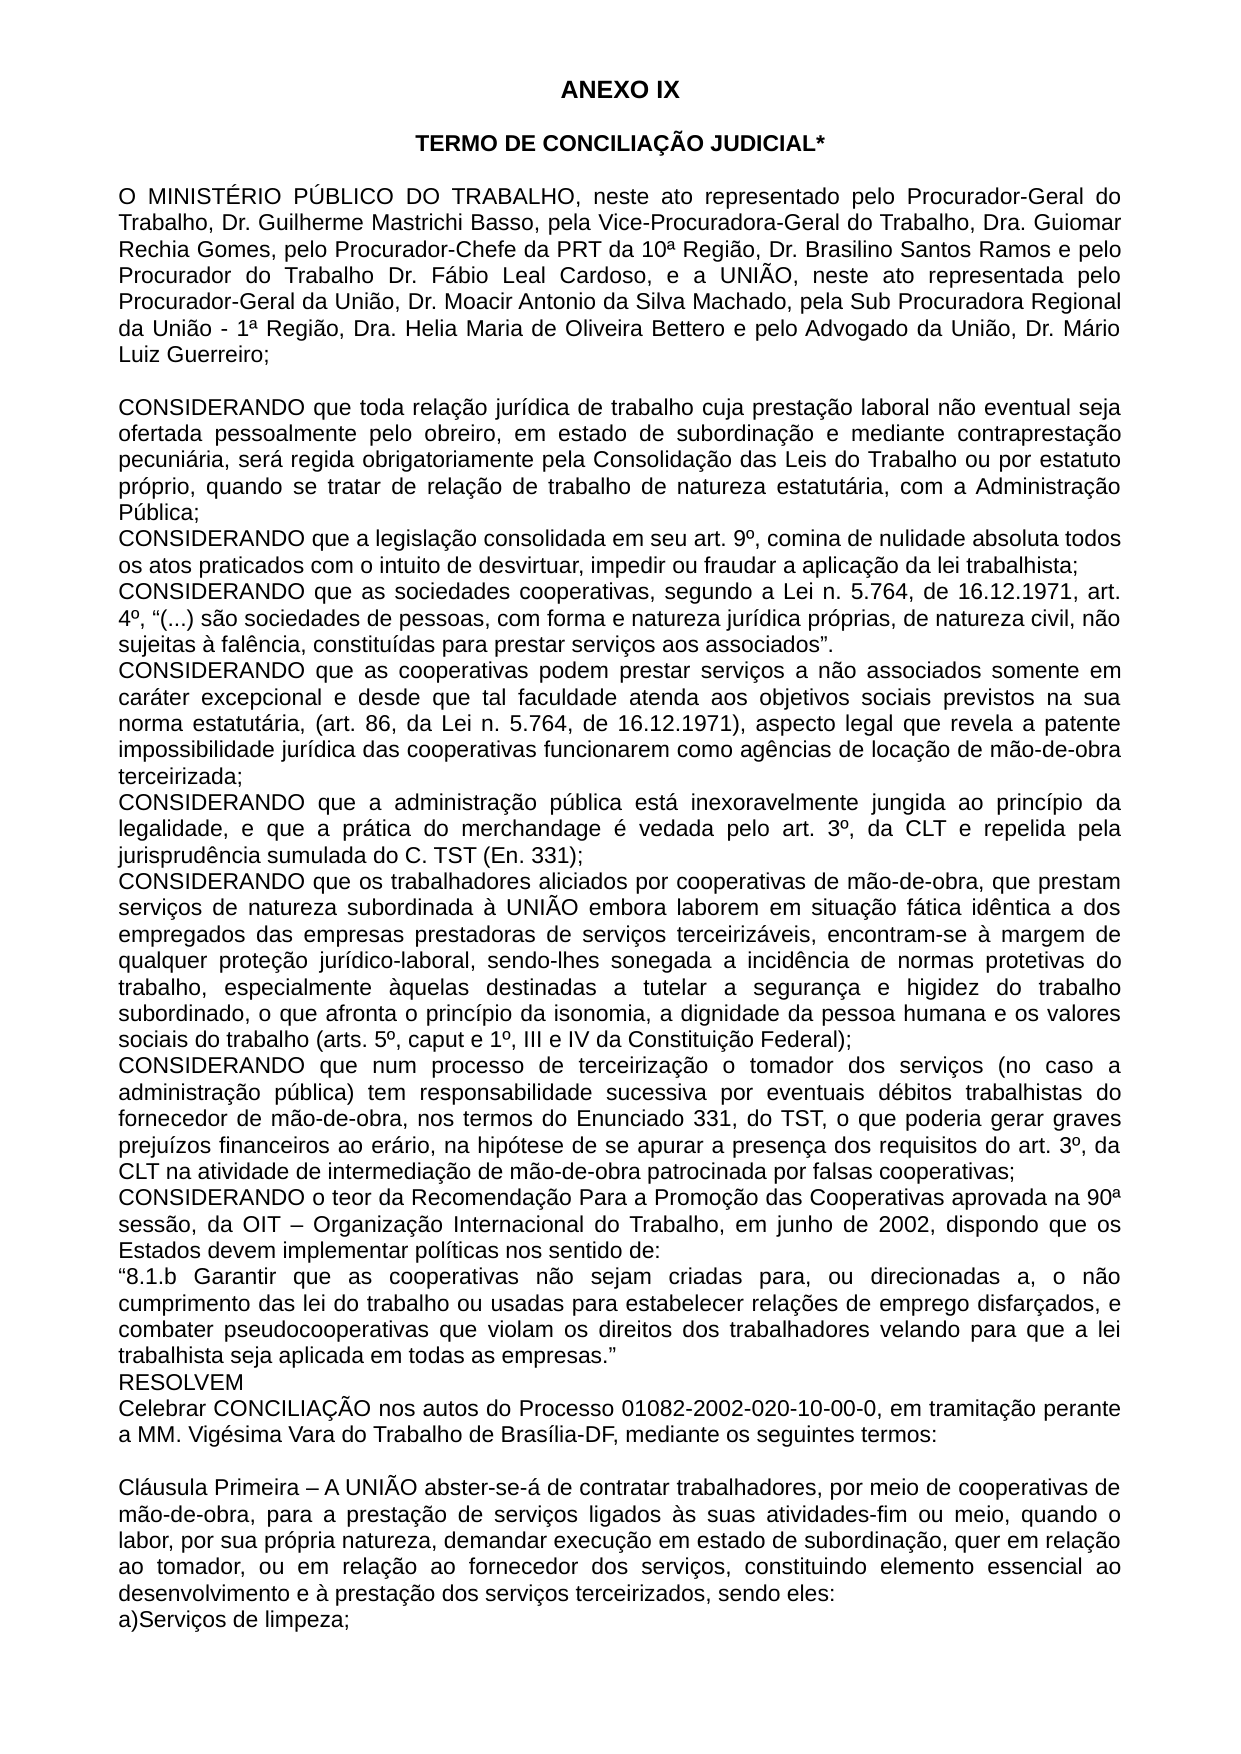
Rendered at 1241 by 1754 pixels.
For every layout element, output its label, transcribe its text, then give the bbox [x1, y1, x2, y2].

text CONSIDERANDO o teor da Recomendação Para a Promoção das Cooperativas aprovada na 90ª sessão, da OIT – Organização Internacional do Trabalho, em junho de 2002, dispondo que os Estados devem implementar políticas nos sentido de: [118, 1184, 1122, 1263]
text CONSIDERANDO que as cooperativas podem prestar serviços a não associados somente em caráter excepcional e desde que tal faculdade atenda aos objetivos sociais previstos na sua norma estatutária, (art. 86, da Lei n. 5.764, de 16.12.1971), aspecto legal que revela a patente impossibilidade jurídica das cooperativas funcionarem como agências de locação de mão-de-obra terceirizada; [118, 657, 1122, 789]
text TERMO DE CONCILIAÇÃO JUDICIAL* [118, 130, 1122, 156]
text CONSIDERANDO que a administração pública está inexoravelmente jungida ao princípio da legalidade, e que a prática do merchandage é vedada pelo art. 3º, da CLT e repelida pela jurisprudência sumulada do C. TST (En. 331); [118, 789, 1122, 868]
list Serviços de limpeza; [118, 1606, 1122, 1632]
text “8.1.b Garantir que as cooperativas não sejam criadas para, ou direcionadas a, o não cumprimento das lei do trabalho ou usadas para estabelecer relações de emprego disfarçados, e combater pseudocooperativas que violam os direitos dos trabalhadores velando para que a lei trabalhista seja aplicada em todas as empresas.” [118, 1263, 1122, 1369]
text Celebrar CONCILIAÇÃO nos autos do Processo 01082-2002-020-10-00-0, em tramitação perante a MM. Vigésima Vara do Trabalho de Brasília-DF, mediante os seguintes termos: [118, 1395, 1122, 1448]
text Cláusula Primeira – A UNIÃO abster-se-á de contratar trabalhadores, por meio de cooperativas de mão-de-obra, para a prestação de serviços ligados às suas atividades-fim ou meio, quando o labor, por sua própria natureza, demandar execução em estado de subordinação, quer em relação ao tomador, ou em relação ao fornecedor dos serviços, constituindo elemento essencial ao desenvolvimento e à prestação dos serviços terceirizados, sendo eles: [118, 1474, 1122, 1606]
text CONSIDERANDO que a legislação consolidada em seu art. 9º, comina de nulidade absoluta todos os atos praticados com o intuito de desvirtuar, impedir ou fraudar a aplicação da lei trabalhista; [118, 525, 1122, 578]
text CONSIDERANDO que num processo de terceirização o tomador dos serviços (no caso a administração pública) tem responsabilidade sucessiva por eventuais débitos trabalhistas do fornecedor de mão-de-obra, nos termos do Enunciado 331, do TST, o que poderia gerar graves prejuízos financeiros ao erário, na hipótese de se apurar a presença dos requisitos do art. 3º, da CLT na atividade de intermediação de mão-de-obra patrocinada por falsas cooperativas; [118, 1052, 1122, 1184]
text O MINISTÉRIO PÚBLICO DO TRABALHO, neste ato representado pelo Procurador-Geral do Trabalho, Dr. Guilherme Mastrichi Basso, pela Vice-Procuradora-Geral do Trabalho, Dra. Guiomar Rechia Gomes, pelo Procurador-Chefe da PRT da 10ª Região, Dr. Brasilino Santos Ramos e pelo Procurador do Trabalho Dr. Fábio Leal Cardoso, e a UNIÃO, neste ato representada pelo Procurador-Geral da União, Dr. Moacir Antonio da Silva Machado, pela Sub Procuradora Regional da União - 1ª Região, Dra. Helia Maria de Oliveira Bettero e pelo Advogado da União, Dr. Mário Luiz Guerreiro; [118, 183, 1122, 367]
text CONSIDERANDO que os trabalhadores aliciados por cooperativas de mão-de-obra, que prestam serviços de natureza subordinada à UNIÃO embora laborem em situação fática idêntica a dos empregados das empresas prestadoras de serviços terceirizáveis, encontram-se à margem de qualquer proteção jurídico-laboral, sendo-lhes sonegada a incidência de normas protetivas do trabalho, especialmente àquelas destinadas a tutelar a segurança e higidez do trabalho subordinado, o que afronta o princípio da isonomia, a dignidade da pessoa humana e os valores sociais do trabalho (arts. 5º, caput e 1º, III e IV da Constituição Federal); [118, 868, 1122, 1052]
text CONSIDERANDO que toda relação jurídica de trabalho cuja prestação laboral não eventual seja ofertada pessoalmente pelo obreiro, em estado de subordinação e mediante contraprestação pecuniária, será regida obrigatoriamente pela Consolidação das Leis do Trabalho ou por estatuto próprio, quando se tratar de relação de trabalho de natureza estatutária, com a Administração Pública; [118, 394, 1122, 525]
text RESOLVEM [118, 1369, 1122, 1395]
text ANEXO IX [118, 75, 1122, 104]
text CONSIDERANDO que as sociedades cooperativas, segundo a Lei n. 5.764, de 16.12.1971, art. 4º, “(...) são sociedades de pessoas, com forma e natureza jurídica próprias, de natureza civil, não sujeitas à falência, constituídas para prestar serviços aos associados”. [118, 578, 1122, 657]
